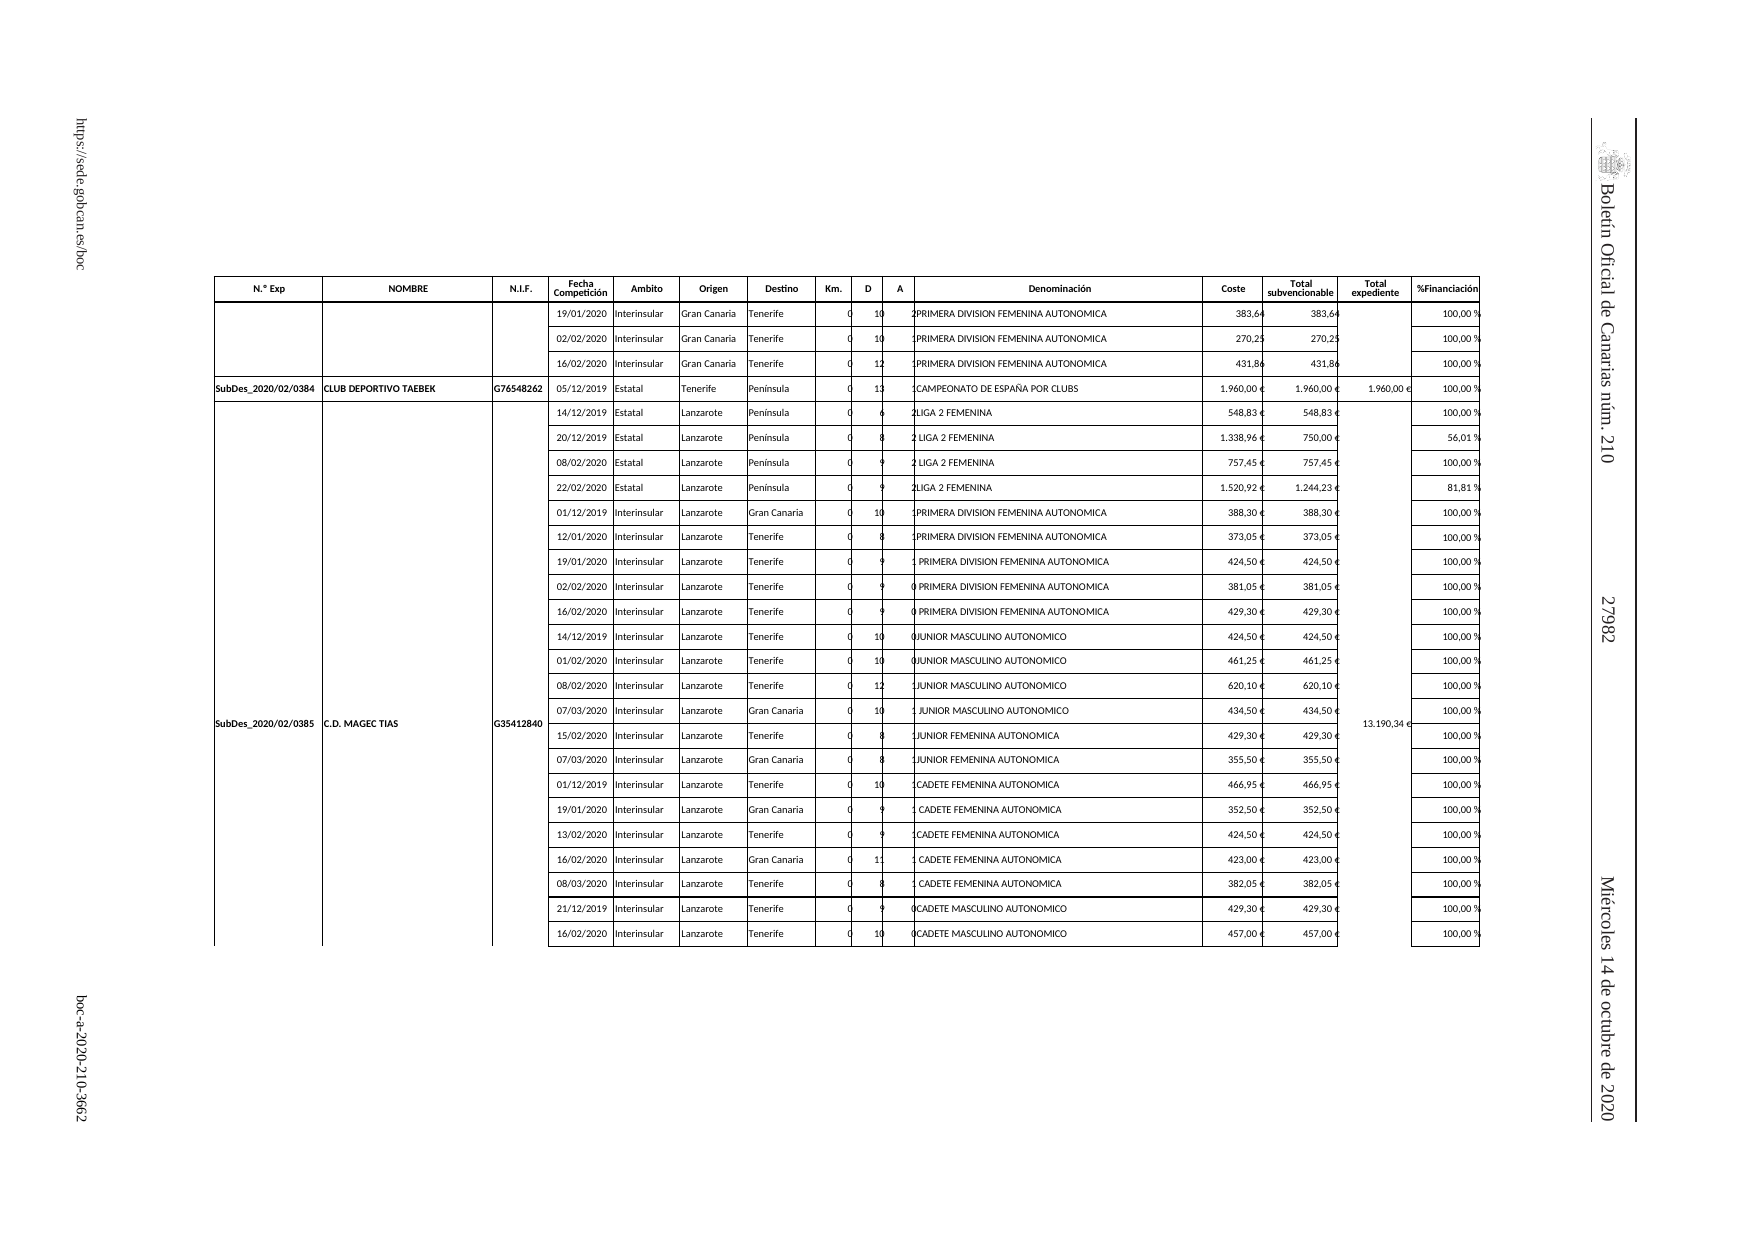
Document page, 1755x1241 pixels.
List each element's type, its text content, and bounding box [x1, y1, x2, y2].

table_cell 100,00 % [1412, 774, 1479, 797]
table_cell 1 [883, 377, 914, 401]
table_cell Península [748, 426, 815, 450]
table_cell PRIMERA DIVISION FEMENINA AUTONOMICA [915, 501, 1202, 524]
table_cell Tenerife [748, 352, 815, 376]
table_cell CADETE FEMENINA AUTONOMICA [915, 848, 1202, 872]
table_cell Gran Canaria [748, 501, 815, 524]
table_cell Interinsular [614, 898, 679, 921]
table_cell SubDes_2020/02/0385 [215, 402, 322, 946]
table_cell Tenerife [748, 550, 815, 574]
table_cell 0 [816, 501, 851, 524]
table_cell Gran Canaria [680, 303, 747, 326]
text https://sede.gobcan.es/boc [73, 118, 90, 273]
table_cell 424,50 € [1263, 625, 1337, 648]
table_cell Lanzarote [680, 873, 747, 896]
table_cell 8 [852, 724, 882, 748]
table_cell 2 [883, 402, 914, 425]
table_cell Interinsular [614, 303, 679, 326]
table_cell PRIMERA DIVISION FEMENINA AUTONOMICA [915, 600, 1202, 624]
table_cell [1338, 303, 1411, 376]
table_cell 10 [852, 625, 882, 648]
table_cell 13/02/2020 [549, 823, 613, 847]
table_cell 9 [852, 476, 882, 500]
table_cell Tenerife [748, 303, 815, 326]
table_cell 0 [816, 650, 851, 673]
table_cell 0 [816, 798, 851, 822]
table_cell 382,05 € [1203, 873, 1262, 896]
table_cell 457,00 € [1263, 922, 1337, 946]
table_cell 8 [852, 749, 882, 772]
table_cell 01/12/2019 [549, 501, 613, 524]
table_cell 0 [816, 327, 851, 351]
table_cell Lanzarote [680, 550, 747, 574]
text 27982 [1598, 597, 1618, 646]
table_cell Lanzarote [680, 823, 747, 847]
table_cell 10 [852, 501, 882, 524]
table_cell Lanzarote [680, 699, 747, 723]
text boc-a-2020-210-3662 [74, 995, 91, 1124]
table_cell 16/02/2020 [549, 352, 613, 376]
table_cell 10 [852, 303, 882, 326]
table_cell 424,50 € [1203, 625, 1262, 648]
table_cell 10 [852, 774, 882, 797]
table_cell JUNIOR MASCULINO AUTONOMICO [915, 625, 1202, 648]
table_cell G76548262 [493, 377, 548, 401]
table_header Total subvencionable [1263, 277, 1337, 301]
table_cell 100,00 % [1412, 501, 1479, 524]
table_cell PRIMERA DIVISION FEMENINA AUTONOMICA [915, 327, 1202, 351]
table_cell 381,05 € [1203, 575, 1262, 599]
table_cell 461,25 € [1263, 650, 1337, 673]
table_cell 373,05 € [1263, 526, 1337, 549]
table_cell 0 [816, 451, 851, 475]
table_cell CADETE FEMENINA AUTONOMICA [915, 798, 1202, 822]
table_cell 100,00 % [1412, 526, 1479, 549]
table_cell 20/12/2019 [549, 426, 613, 450]
table_cell 100,00 % [1412, 600, 1479, 624]
table_cell 13.190,34 € [1338, 402, 1411, 946]
table_cell Estatal [614, 426, 679, 450]
table_cell 382,05 € [1263, 873, 1337, 896]
table_cell 757,45 € [1203, 451, 1262, 475]
table_cell 1 [883, 526, 914, 549]
table_cell SubDes_2020/02/0384 [215, 377, 322, 401]
table_cell 1.960,00 € [1203, 377, 1262, 401]
text Miércoles 14 de octubre de 2020 [1598, 876, 1618, 1124]
table_cell 02/02/2020 [549, 575, 613, 599]
table_cell 424,50 € [1263, 550, 1337, 574]
table_cell 2 [883, 476, 914, 500]
table_cell 0 [816, 426, 851, 450]
table_cell 0 [816, 699, 851, 723]
table_cell 0 [883, 625, 914, 648]
table_cell Interinsular [614, 873, 679, 896]
table_cell 373,05 € [1203, 526, 1262, 549]
table_cell 1 [883, 848, 914, 872]
table_cell 08/02/2020 [549, 674, 613, 698]
table_cell 100,00 % [1412, 724, 1479, 748]
table_cell 100,00 % [1412, 922, 1479, 946]
table_cell 431,86 [1263, 352, 1337, 376]
table_header NOMBRE [323, 277, 492, 301]
table_cell CADETE MASCULINO AUTONOMICO [915, 898, 1202, 921]
table_cell CADETE FEMENINA AUTONOMICA [915, 873, 1202, 896]
table_cell 388,30 € [1263, 501, 1337, 524]
table_cell 0 [816, 600, 851, 624]
table_cell Tenerife [748, 575, 815, 599]
table_cell 1 [883, 798, 914, 822]
table_cell 0 [816, 898, 851, 921]
table_cell 19/01/2020 [549, 550, 613, 574]
table_cell 08/02/2020 [549, 451, 613, 475]
table_cell 0 [816, 848, 851, 872]
table_cell Lanzarote [680, 848, 747, 872]
table_cell Península [748, 451, 815, 475]
table_cell Lanzarote [680, 426, 747, 450]
table_cell 1 [883, 823, 914, 847]
table_cell 429,30 € [1203, 724, 1262, 748]
table_cell 1 [883, 699, 914, 723]
table_cell 0 [816, 377, 851, 401]
table_cell Lanzarote [680, 575, 747, 599]
table_cell [215, 303, 322, 376]
table_cell Tenerife [748, 823, 815, 847]
table_cell 9 [852, 451, 882, 475]
table_cell CLUB DEPORTIVO TAEBEK [323, 377, 492, 401]
table_cell 9 [852, 600, 882, 624]
table_cell 56,01 % [1412, 426, 1479, 450]
table_cell Interinsular [614, 848, 679, 872]
table_cell Tenerife [748, 724, 815, 748]
table_cell CADETE FEMENINA AUTONOMICA [915, 823, 1202, 847]
table_cell 429,30 € [1263, 600, 1337, 624]
table_cell Lanzarote [680, 749, 747, 772]
table_cell 81,81 % [1412, 476, 1479, 500]
table_cell 100,00 % [1412, 823, 1479, 847]
table_cell Península [748, 402, 815, 425]
table_cell JUNIOR FEMENINA AUTONOMICA [915, 724, 1202, 748]
table_header Ambito [614, 277, 679, 301]
table_cell 12 [852, 352, 882, 376]
table_cell 0 [816, 774, 851, 797]
table_cell 07/03/2020 [549, 749, 613, 772]
table_cell Interinsular [614, 798, 679, 822]
table_cell 424,50 € [1203, 823, 1262, 847]
table_cell Interinsular [614, 774, 679, 797]
table_cell Interinsular [614, 600, 679, 624]
table_cell 02/02/2020 [549, 327, 613, 351]
table_cell Interinsular [614, 823, 679, 847]
table_cell Tenerife [748, 922, 815, 946]
table_cell 100,00 % [1412, 352, 1479, 376]
table_cell 466,95 € [1203, 774, 1262, 797]
table_cell Interinsular [614, 922, 679, 946]
table_cell 0 [816, 575, 851, 599]
table_header Destino [748, 277, 815, 301]
table_cell 431,86 [1203, 352, 1262, 376]
table_cell 1.520,92 € [1203, 476, 1262, 500]
table_cell 100,00 % [1412, 848, 1479, 872]
table_cell 355,50 € [1203, 749, 1262, 772]
table_cell 05/12/2019 [549, 377, 613, 401]
table_cell 270,25 [1203, 327, 1262, 351]
table_cell Interinsular [614, 724, 679, 748]
table_cell Estatal [614, 451, 679, 475]
table_cell 19/01/2020 [549, 303, 613, 326]
table_cell Interinsular [614, 625, 679, 648]
table_cell 466,95 € [1263, 774, 1337, 797]
text Boletín Oficial de Canarias núm. 210 [1598, 183, 1618, 464]
table_cell Estatal [614, 377, 679, 401]
table_cell 16/02/2020 [549, 600, 613, 624]
table_cell 21/12/2019 [549, 898, 613, 921]
table_cell LIGA 2 FEMENINA [915, 402, 1202, 425]
table_cell Lanzarote [680, 476, 747, 500]
table_cell Gran Canaria [748, 749, 815, 772]
table_cell Tenerife [748, 898, 815, 921]
table_cell Estatal [614, 402, 679, 425]
table_cell 100,00 % [1412, 303, 1479, 326]
table_cell Lanzarote [680, 922, 747, 946]
table_cell Lanzarote [680, 898, 747, 921]
table_cell 14/12/2019 [549, 625, 613, 648]
table_cell Tenerife [748, 873, 815, 896]
table_cell Tenerife [748, 327, 815, 351]
table_header N.I.F. [493, 277, 548, 301]
table_cell Interinsular [614, 550, 679, 574]
table_cell Gran Canaria [748, 798, 815, 822]
table_cell 100,00 % [1412, 699, 1479, 723]
table_header D [852, 277, 882, 301]
table_cell Lanzarote [680, 600, 747, 624]
table_cell LIGA 2 FEMENINA [915, 451, 1202, 475]
table_cell Lanzarote [680, 798, 747, 822]
table_cell Interinsular [614, 501, 679, 524]
table_cell 429,30 € [1203, 600, 1262, 624]
table_cell 429,30 € [1263, 724, 1337, 748]
table_cell 08/03/2020 [549, 873, 613, 896]
table_cell 424,50 € [1203, 550, 1262, 574]
table_cell Lanzarote [680, 526, 747, 549]
table_cell 0 [883, 600, 914, 624]
table_cell CAMPEONATO DE ESPAÑA POR CLUBS [915, 377, 1202, 401]
table_cell 9 [852, 898, 882, 921]
table_cell Lanzarote [680, 774, 747, 797]
table_cell 0 [816, 922, 851, 946]
table_cell 1 [883, 724, 914, 748]
table_header Denominación [915, 277, 1202, 301]
table_cell 2 [883, 303, 914, 326]
table_cell 1 [883, 774, 914, 797]
table_cell CADETE FEMENINA AUTONOMICA [915, 774, 1202, 797]
table_cell 429,30 € [1203, 898, 1262, 921]
table_cell Interinsular [614, 699, 679, 723]
table_cell 9 [852, 575, 882, 599]
table_cell 22/02/2020 [549, 476, 613, 500]
table_cell 0 [816, 352, 851, 376]
table_cell 0 [816, 476, 851, 500]
table_cell 0 [816, 625, 851, 648]
table_cell 100,00 % [1412, 327, 1479, 351]
table_cell 423,00 € [1203, 848, 1262, 872]
table_cell PRIMERA DIVISION FEMENINA AUTONOMICA [915, 352, 1202, 376]
table_cell 355,50 € [1263, 749, 1337, 772]
table_cell Estatal [614, 476, 679, 500]
table_cell 16/02/2020 [549, 848, 613, 872]
table_cell 07/03/2020 [549, 699, 613, 723]
table_cell Gran Canaria [748, 699, 815, 723]
table_cell 13 [852, 377, 882, 401]
table_cell 12 [852, 674, 882, 698]
table_cell 100,00 % [1412, 402, 1479, 425]
table_cell 0 [816, 402, 851, 425]
table_cell 0 [816, 873, 851, 896]
table_cell 10 [852, 327, 882, 351]
table_cell PRIMERA DIVISION FEMENINA AUTONOMICA [915, 526, 1202, 549]
table_cell 548,83 € [1203, 402, 1262, 425]
table_cell Lanzarote [680, 724, 747, 748]
table_cell 19/01/2020 [549, 798, 613, 822]
table_cell Lanzarote [680, 501, 747, 524]
table_header Total expediente [1338, 277, 1411, 301]
table_cell 757,45 € [1263, 451, 1337, 475]
table_cell 0 [816, 823, 851, 847]
table_cell JUNIOR MASCULINO AUTONOMICO [915, 674, 1202, 698]
table_cell 383,64 [1263, 303, 1337, 326]
table_cell 100,00 % [1412, 873, 1479, 896]
table_cell 0 [816, 303, 851, 326]
table_cell 424,50 € [1263, 823, 1337, 847]
table_cell 1 [883, 327, 914, 351]
table_cell JUNIOR FEMENINA AUTONOMICA [915, 749, 1202, 772]
table_cell Tenerife [748, 526, 815, 549]
table_cell Lanzarote [680, 674, 747, 698]
table_cell Gran Canaria [748, 848, 815, 872]
table_cell Tenerife [748, 600, 815, 624]
table_cell 100,00 % [1412, 749, 1479, 772]
table_cell 2 [883, 451, 914, 475]
table_cell Gran Canaria [680, 352, 747, 376]
table_cell 100,00 % [1412, 650, 1479, 673]
table_cell Península [748, 377, 815, 401]
table_cell 8 [852, 526, 882, 549]
table_cell 0 [816, 550, 851, 574]
table_cell 1.960,00 € [1338, 377, 1411, 401]
table_cell 1 [883, 352, 914, 376]
table_cell 8 [852, 873, 882, 896]
table_cell Interinsular [614, 674, 679, 698]
table_cell 8 [852, 426, 882, 450]
table_cell 352,50 € [1263, 798, 1337, 822]
table_cell Interinsular [614, 352, 679, 376]
table_cell 1 [883, 550, 914, 574]
table_cell 0 [883, 650, 914, 673]
table_cell JUNIOR MASCULINO AUTONOMICO [915, 699, 1202, 723]
table_cell 620,10 € [1263, 674, 1337, 698]
table_cell 6 [852, 402, 882, 425]
table_cell C.D. MAGEC TIAS [323, 402, 492, 946]
table_cell 100,00 % [1412, 451, 1479, 475]
table_cell 15/02/2020 [549, 724, 613, 748]
table_cell PRIMERA DIVISION FEMENINA AUTONOMICA [915, 550, 1202, 574]
table_cell 1.244,23 € [1263, 476, 1337, 500]
table_header A [883, 277, 914, 301]
table_cell Lanzarote [680, 625, 747, 648]
table_cell 461,25 € [1203, 650, 1262, 673]
table_cell Lanzarote [680, 451, 747, 475]
table_cell 10 [852, 922, 882, 946]
table_cell 1 [883, 674, 914, 698]
table_cell 14/12/2019 [549, 402, 613, 425]
table_cell 0 [816, 526, 851, 549]
table_cell 381,05 € [1263, 575, 1337, 599]
table_cell Tenerife [748, 625, 815, 648]
table_cell 100,00 % [1412, 674, 1479, 698]
table_cell G35412840 [493, 402, 548, 946]
table_cell 100,00 % [1412, 377, 1479, 401]
table_cell 2 [883, 426, 914, 450]
table_cell Península [748, 476, 815, 500]
table_cell 270,25 [1263, 327, 1337, 351]
table_cell 1 [883, 873, 914, 896]
table_cell 12/01/2020 [549, 526, 613, 549]
table_cell CADETE MASCULINO AUTONOMICO [915, 922, 1202, 946]
table_cell Interinsular [614, 526, 679, 549]
table_header N.º Exp [215, 277, 322, 301]
table_cell [493, 303, 548, 376]
table_cell 0 [883, 575, 914, 599]
table_cell 750,00 € [1263, 426, 1337, 450]
table_cell 100,00 % [1412, 625, 1479, 648]
table_cell Tenerife [748, 650, 815, 673]
table_cell Lanzarote [680, 402, 747, 425]
table_cell 1.960,00 € [1263, 377, 1337, 401]
table_cell 100,00 % [1412, 898, 1479, 921]
table_cell 1 [883, 749, 914, 772]
table_header Origen [680, 277, 747, 301]
table_cell 0 [816, 749, 851, 772]
table_cell 9 [852, 550, 882, 574]
table_cell 16/02/2020 [549, 922, 613, 946]
table_cell 9 [852, 823, 882, 847]
table_cell 01/02/2020 [549, 650, 613, 673]
table_cell 0 [883, 898, 914, 921]
table_cell 0 [883, 922, 914, 946]
table_cell Interinsular [614, 575, 679, 599]
table_cell [323, 303, 492, 376]
table_header Fecha Competición [549, 277, 613, 301]
table_cell Tenerife [748, 674, 815, 698]
table_header %Financiación [1412, 277, 1479, 301]
table_cell LIGA 2 FEMENINA [915, 476, 1202, 500]
table_cell 423,00 € [1263, 848, 1337, 872]
table_cell Lanzarote [680, 650, 747, 673]
table_cell Tenerife [680, 377, 747, 401]
table_cell Interinsular [614, 749, 679, 772]
table_cell 429,30 € [1263, 898, 1337, 921]
table_cell 0 [816, 724, 851, 748]
table_cell 1 [883, 501, 914, 524]
table_cell 548,83 € [1263, 402, 1337, 425]
table_cell 383,64 [1203, 303, 1262, 326]
table_cell Gran Canaria [680, 327, 747, 351]
table_cell Tenerife [748, 774, 815, 797]
table_cell 352,50 € [1203, 798, 1262, 822]
table_cell LIGA 2 FEMENINA [915, 426, 1202, 450]
table_cell 11 [852, 848, 882, 872]
table_cell 1.338,96 € [1203, 426, 1262, 450]
table_cell PRIMERA DIVISION FEMENINA AUTONOMICA [915, 303, 1202, 326]
table_cell 457,00 € [1203, 922, 1262, 946]
table_cell 10 [852, 650, 882, 673]
table_cell 0 [816, 674, 851, 698]
table_cell 100,00 % [1412, 575, 1479, 599]
table_cell 434,50 € [1263, 699, 1337, 723]
table_header Km. [816, 277, 851, 301]
table_cell Interinsular [614, 650, 679, 673]
table_cell 434,50 € [1203, 699, 1262, 723]
table_cell 100,00 % [1412, 798, 1479, 822]
table_cell 01/12/2019 [549, 774, 613, 797]
table_cell 100,00 % [1412, 550, 1479, 574]
table_cell JUNIOR MASCULINO AUTONOMICO [915, 650, 1202, 673]
table_cell 620,10 € [1203, 674, 1262, 698]
table_cell 10 [852, 699, 882, 723]
table_cell Interinsular [614, 327, 679, 351]
table_cell 9 [852, 798, 882, 822]
table_header Coste [1203, 277, 1262, 301]
table_cell 388,30 € [1203, 501, 1262, 524]
table_cell PRIMERA DIVISION FEMENINA AUTONOMICA [915, 575, 1202, 599]
